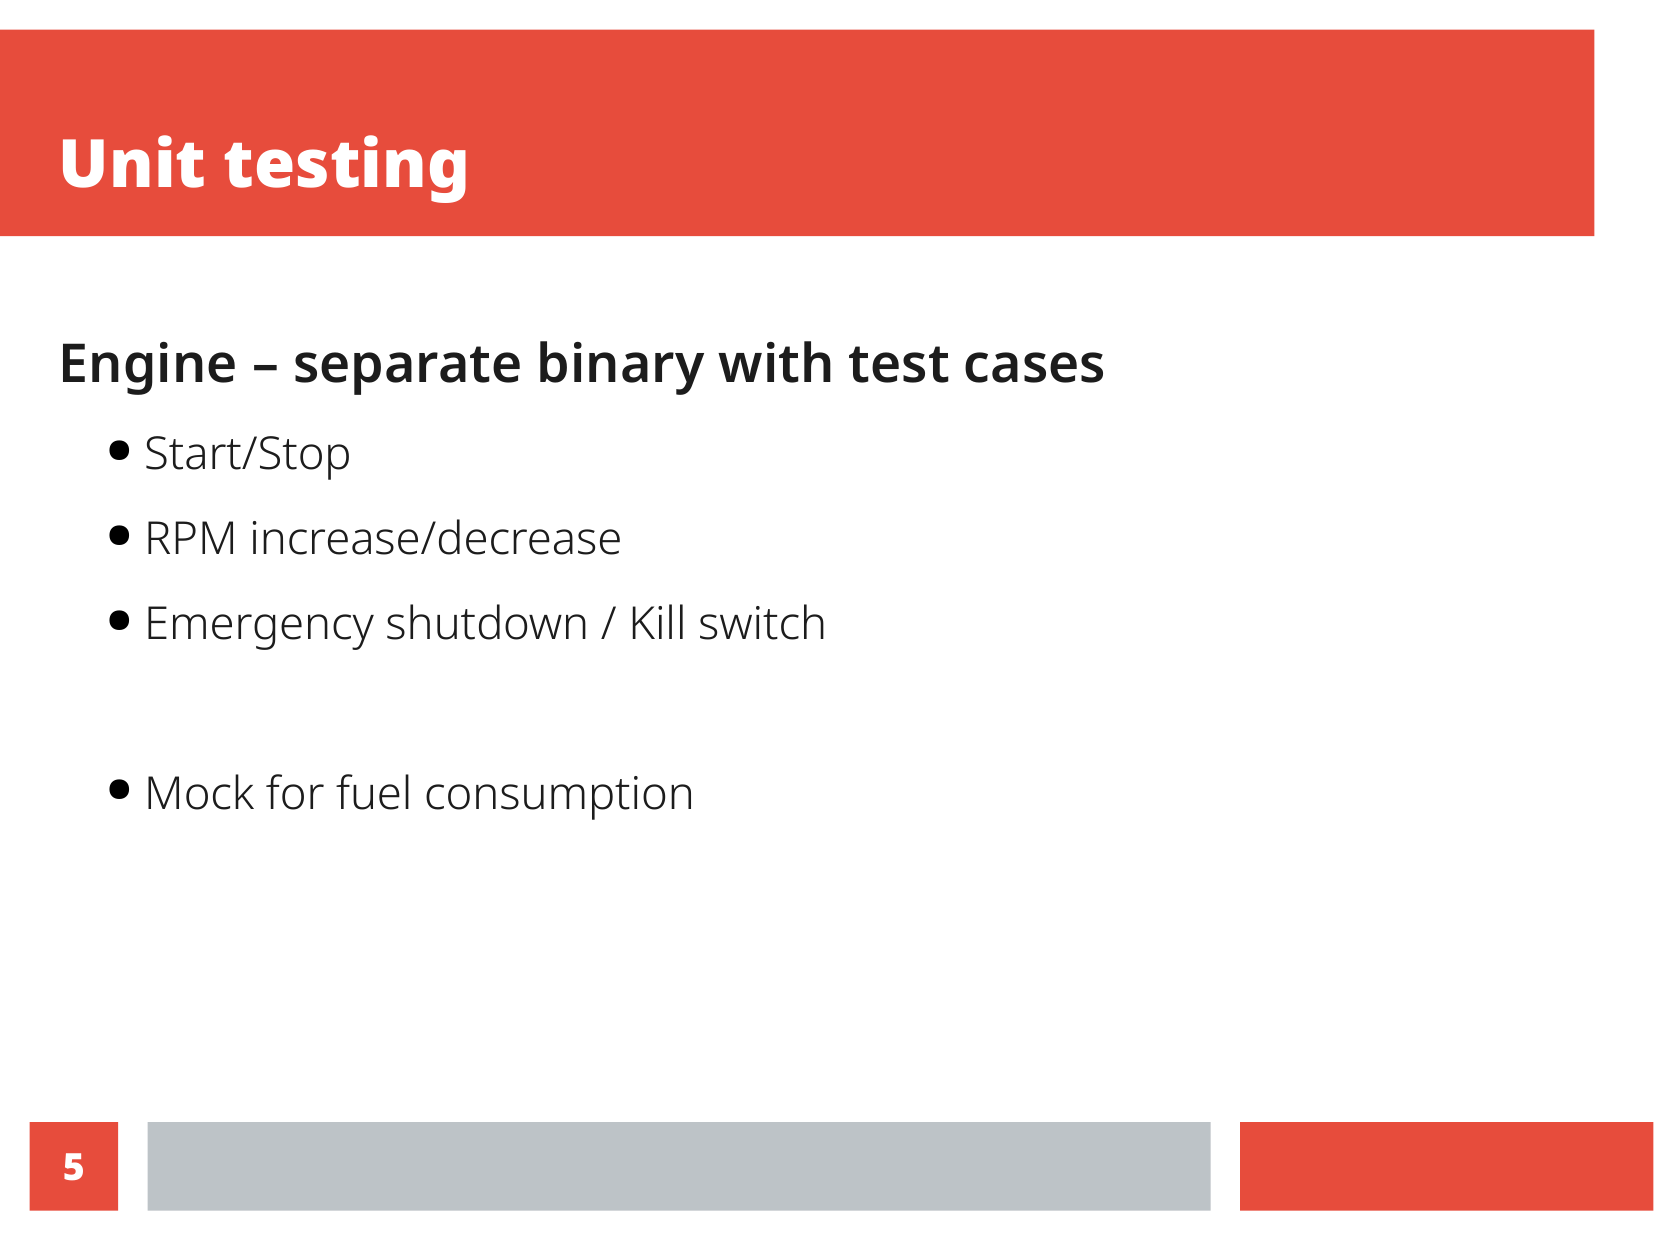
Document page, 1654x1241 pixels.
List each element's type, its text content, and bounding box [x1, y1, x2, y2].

title Unit testing [59, 59, 1595, 207]
list Engine – separate binary with test cases Start/Stop RPM increase/decrease Emergency shutdown / Kill switch Mock for fuel consumption [59, 324, 1565, 826]
